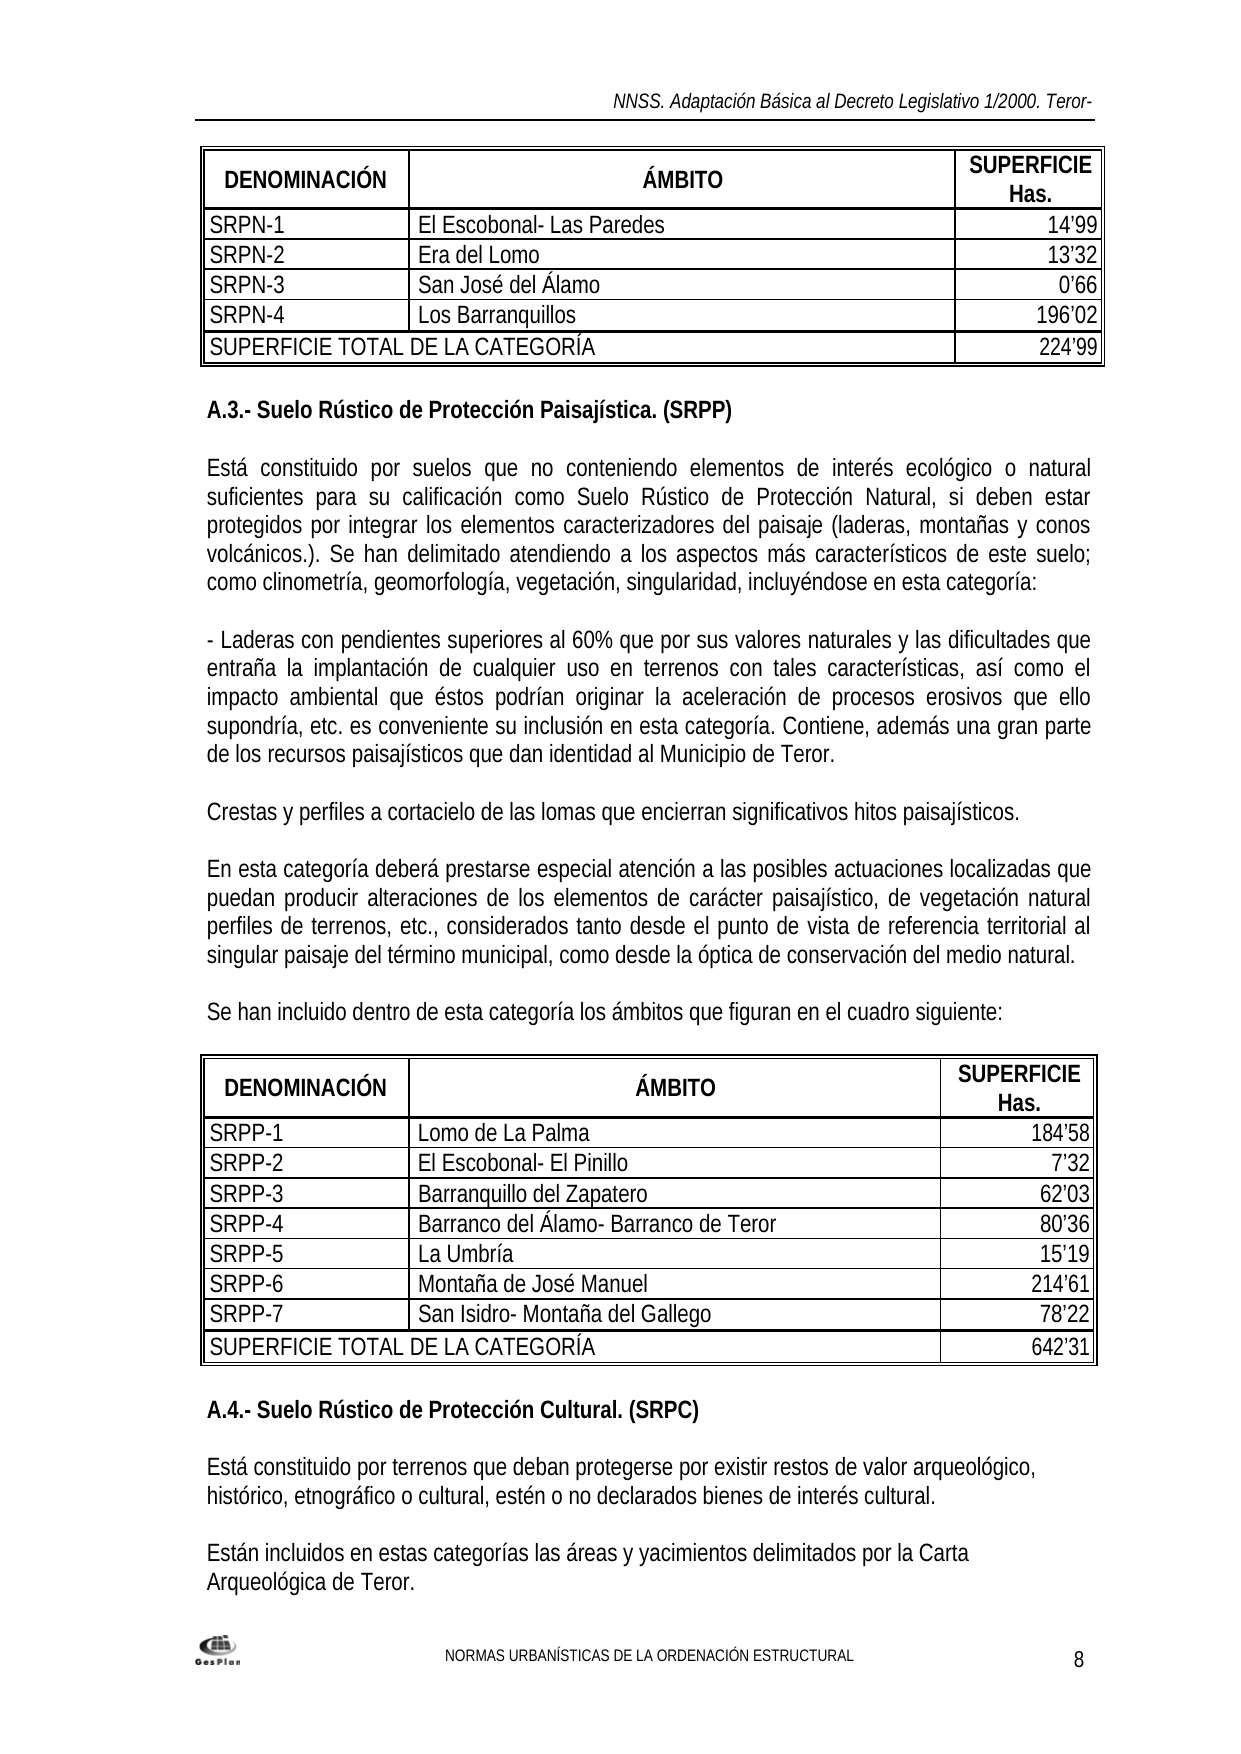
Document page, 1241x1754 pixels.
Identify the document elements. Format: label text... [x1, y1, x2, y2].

table_cell SRPP-1 [205, 1119, 408, 1147]
table_cell San Isidro- Montaña del Gallego [410, 1300, 940, 1329]
table_cell 214’61 [941, 1269, 1093, 1298]
table_cell 224’99 [956, 333, 1101, 362]
table_cell El Escobonal- El Pinillo [410, 1148, 940, 1177]
table_cell 13’32 [956, 240, 1101, 268]
table_cell 78’22 [941, 1300, 1093, 1329]
table_cell Barranquillo del Zapatero [410, 1179, 940, 1207]
text En esta categoría deberá prestarse especial atención a las posibles actuaciones localizadas que puedan producir alteraciones de los elementos de carácter paisajístico, de vegetación natural perfiles de terrenos, etc., considerados tanto desde el punto de vista de referencia territorial al singular paisaje del término municipal, como desde la óptica de conservación del medio natural. [207, 854, 1093, 968]
table_header SUPERFICIE Has. [956, 151, 1101, 207]
table_cell SRPN-3 [205, 270, 408, 298]
table_cell Los Barranquillos [410, 300, 954, 329]
table_cell 15’19 [941, 1239, 1093, 1268]
table_cell 196’02 [956, 300, 1101, 329]
table_cell La Umbría [410, 1239, 940, 1268]
table_cell SRPP-5 [205, 1239, 408, 1268]
table_header ÁMBITO [410, 151, 954, 207]
table_cell 184’58 [941, 1119, 1093, 1147]
table_cell San José del Álamo [410, 270, 954, 298]
table_cell SRPN-4 [205, 300, 408, 329]
table_cell Lomo de La Palma [410, 1119, 940, 1147]
table_cell SRPP-7 [205, 1300, 408, 1329]
table_cell 7’32 [941, 1148, 1093, 1177]
table_cell SUPERFICIE TOTAL DE LA CATEGORÍA [205, 333, 954, 362]
text Está constituido por suelos que no conteniendo elementos de interés ecológico o natural suficientes para su calificación como Suelo Rústico de Protección Natural, si deben estar protegidos por integrar los elementos caracterizadores del paisaje (laderas, montañas y conos volcánicos.). Se han delimitado atendiendo a los aspectos más característicos de este suelo; como clinometría, geomorfología, vegetación, singularidad, incluyéndose en esta categoría: [207, 453, 1093, 596]
text Están incluidos en estas categorías las áreas y yacimientos delimitados por la Carta Arqueológica de Teror. [207, 1538, 1091, 1595]
text Crestas y perfiles a cortacielo de las lomas que encierran significativos hitos paisajísticos. [207, 797, 1123, 825]
table_cell SRPP-3 [205, 1179, 408, 1207]
table_cell SRPP-2 [205, 1148, 408, 1177]
table_cell 0’66 [956, 270, 1101, 298]
table_cell SRPN-2 [205, 240, 408, 268]
table_header DENOMINACIÓN [205, 1059, 408, 1116]
text Está constituido por terrenos que deban protegerse por existir restos de valor arqueológico, histórico, etnográfico o cultural, estén o no declarados bienes de interés cultural. [207, 1452, 1091, 1509]
table_cell Montaña de José Manuel [410, 1269, 940, 1298]
list Laderas con pendientes superiores al 60% que por sus valores naturales y las dificultades que entraña la implantación de cualquier uso en terrenos con tales características, así como el impacto ambiental que éstos podrían originar la aceleración de procesos erosivos que ello supondría, etc. es conveniente su inclusión en esta categoría. Contiene, además una gran parte de los recursos paisajísticos que dan identidad al Municipio de Teror. [207, 625, 1093, 768]
subtitle A.4.- Suelo Rústico de Protección Cultural. (SRPC) [207, 1395, 1123, 1423]
table_header ÁMBITO [410, 1059, 940, 1116]
table_cell 14’99 [956, 210, 1101, 238]
table_cell SUPERFICIE TOTAL DE LA CATEGORÍA [205, 1332, 940, 1362]
table_cell SRPN-1 [205, 210, 408, 238]
table_cell 642’31 [941, 1332, 1093, 1362]
text Se han incluido dentro de esta categoría los ámbitos que figuran en el cuadro siguiente: [207, 997, 1123, 1026]
table_cell 62’03 [941, 1179, 1093, 1207]
subtitle A.3.- Suelo Rústico de Protección Paisajística. (SRPP) [207, 396, 1123, 424]
table_cell 80’36 [941, 1209, 1093, 1237]
table_header SUPERFICIE Has. [941, 1059, 1093, 1116]
table_cell SRPP-4 [205, 1209, 408, 1237]
table_header DENOMINACIÓN [205, 151, 408, 207]
table_cell SRPP-6 [205, 1269, 408, 1298]
table_cell Era del Lomo [410, 240, 954, 268]
table_cell El Escobonal- Las Paredes [410, 210, 954, 238]
table_cell Barranco del Álamo- Barranco de Teror [410, 1209, 940, 1237]
picture [195, 1635, 240, 1665]
